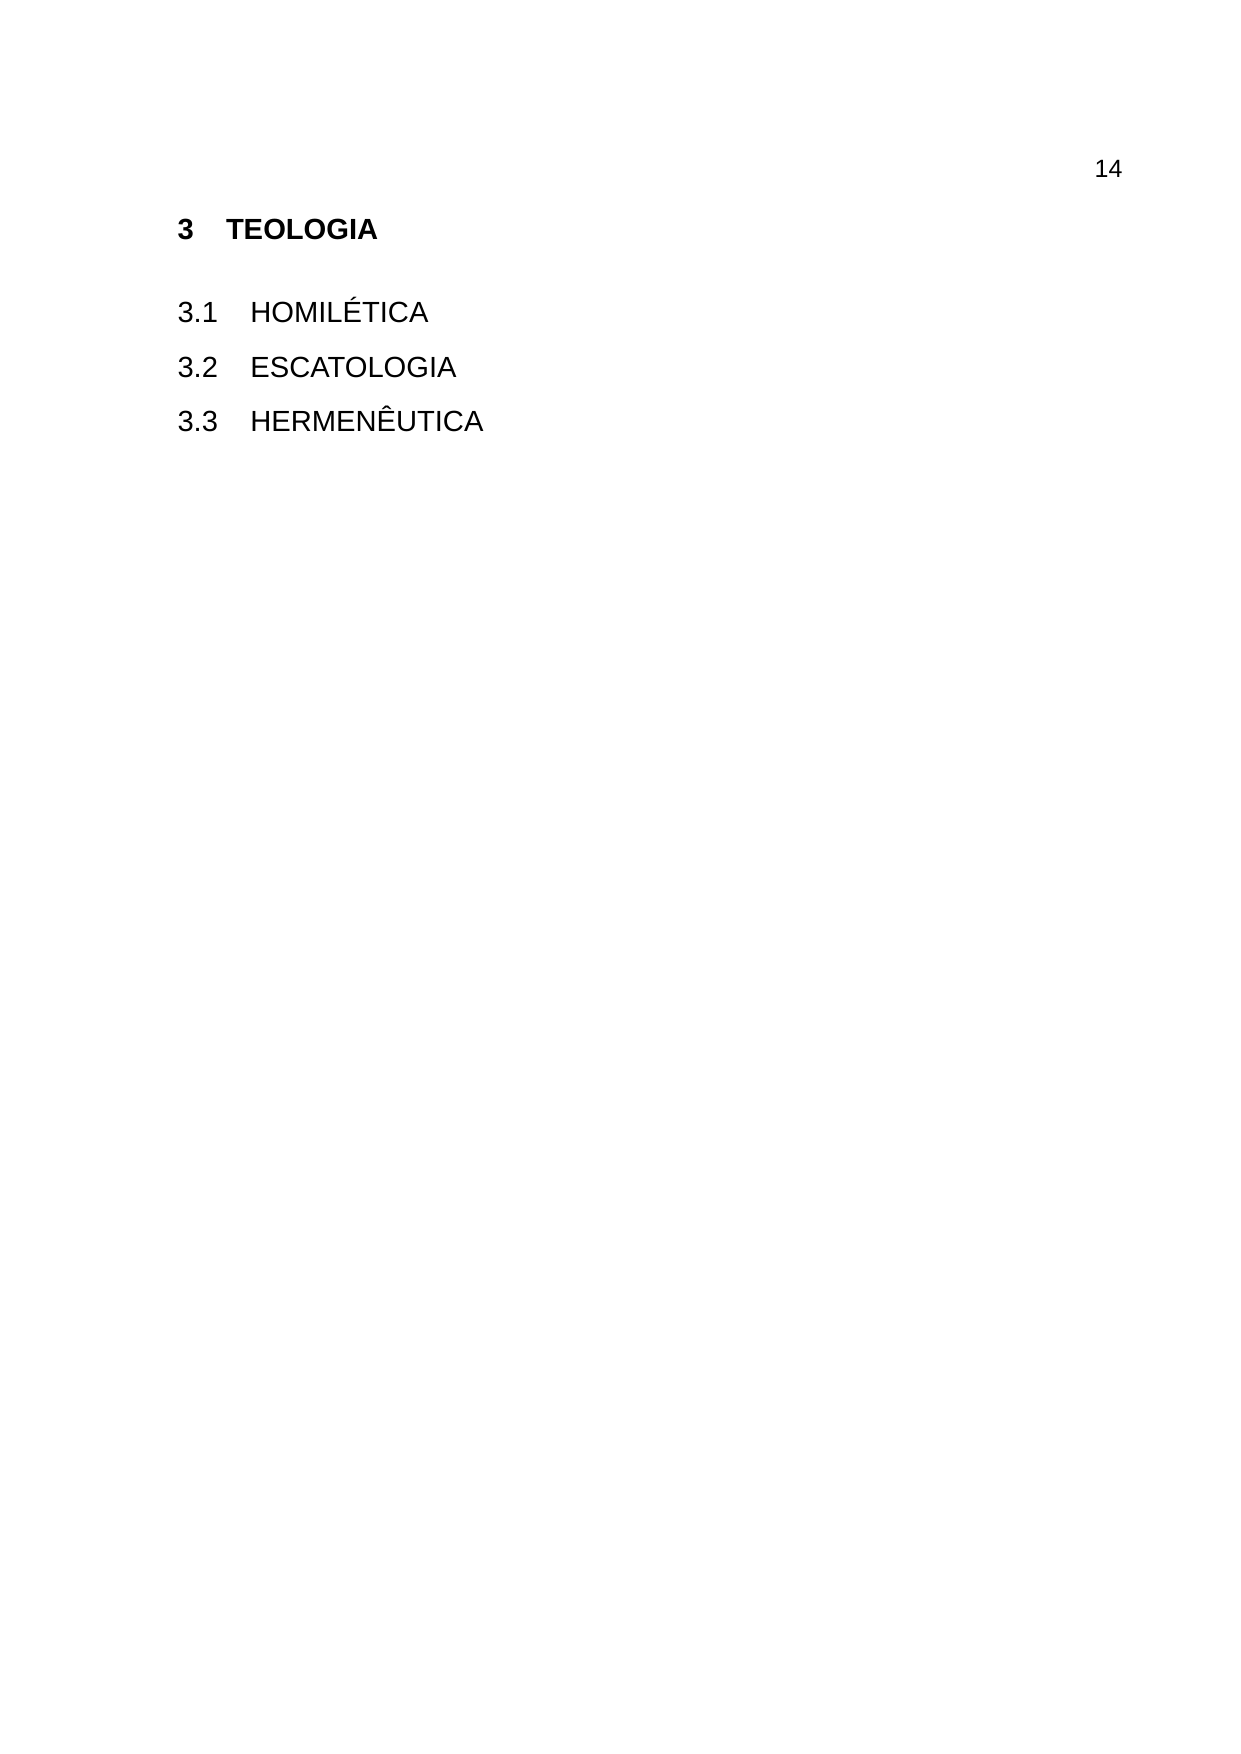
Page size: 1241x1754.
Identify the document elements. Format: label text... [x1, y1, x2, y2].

subtitle ESCATOLOGIA [177, 350, 1122, 383]
subtitle HOMILÉTICA [177, 295, 1122, 329]
subtitle HERMENÊUTICA [177, 404, 1122, 438]
subtitle TEOLOGIA [177, 212, 1122, 245]
